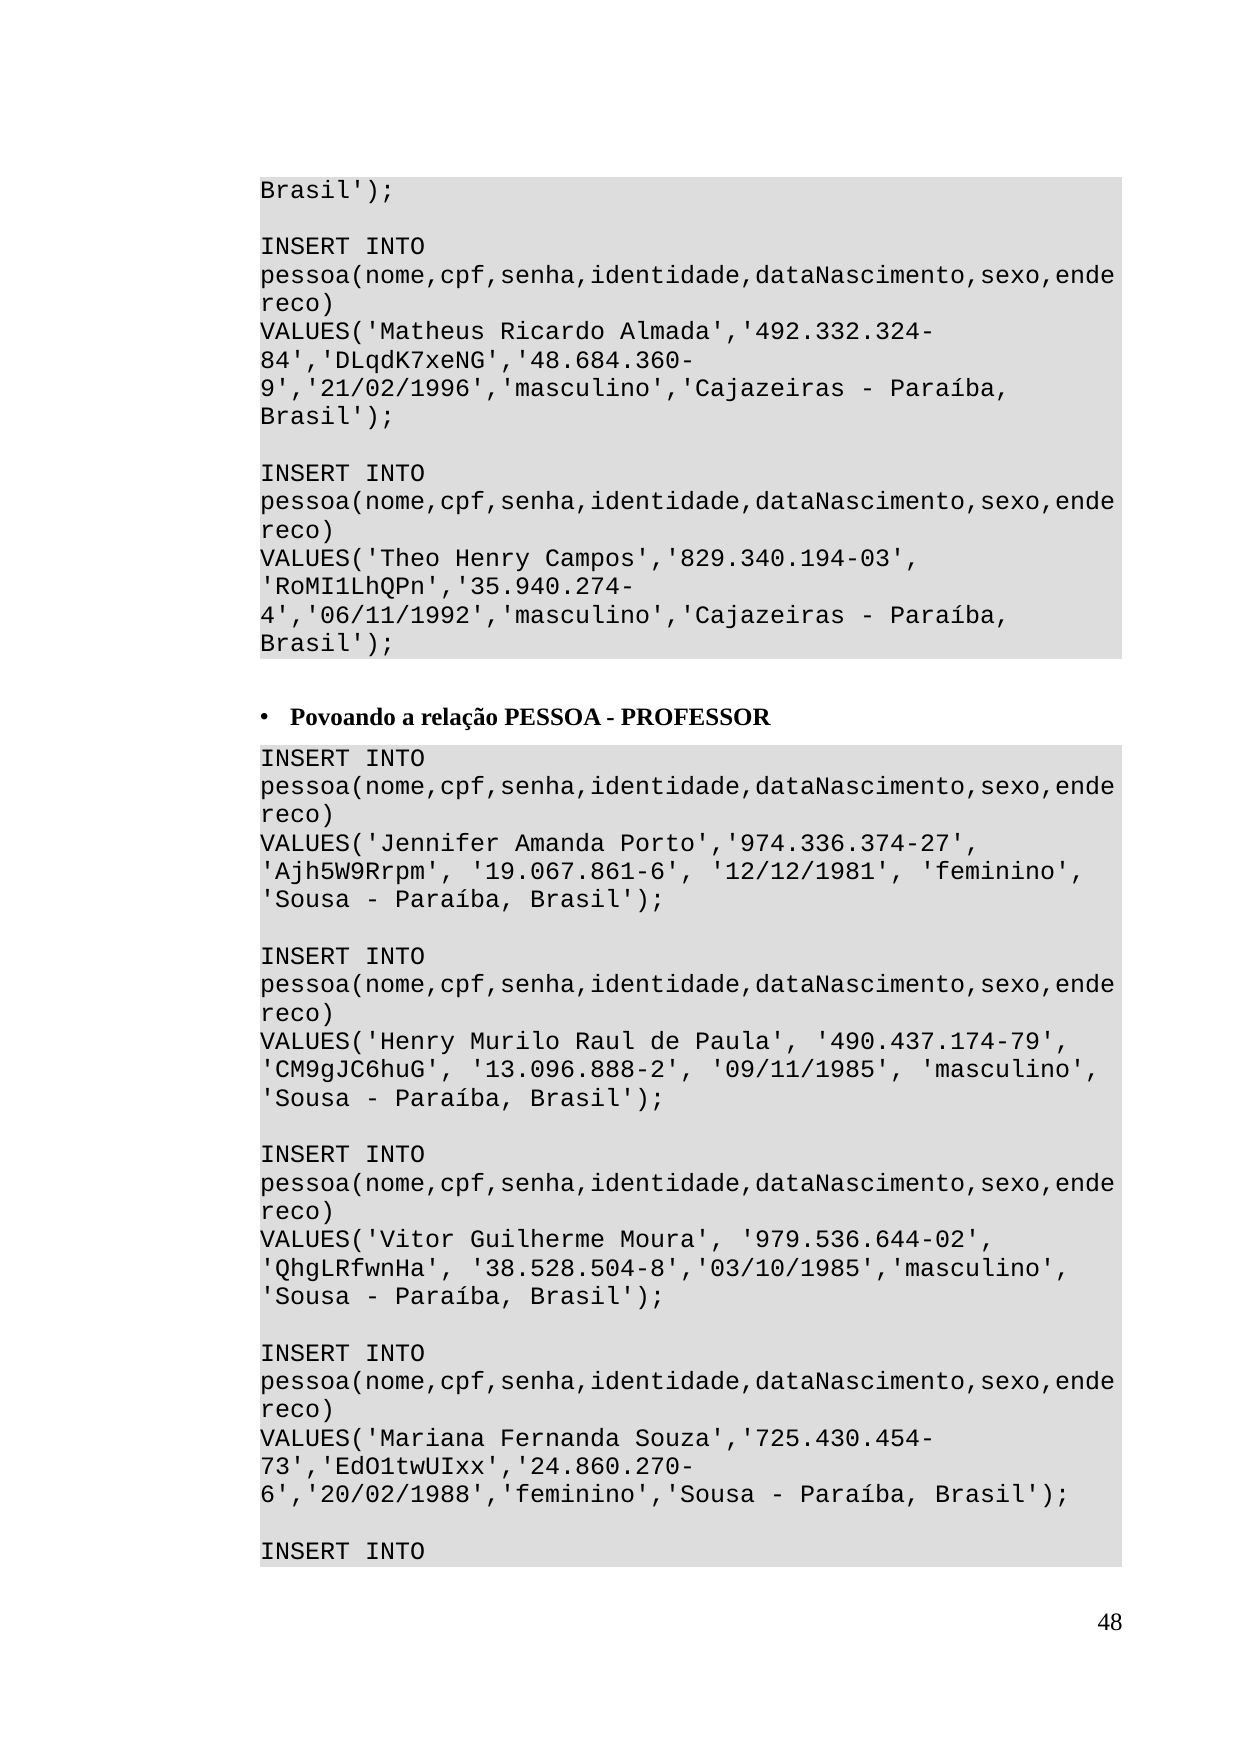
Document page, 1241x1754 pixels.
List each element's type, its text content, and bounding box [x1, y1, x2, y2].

text INSERT INTO pessoa(nome,cpf,senha,identidade,dataNascimento,sexo,endereco) [260, 461, 1122, 546]
list Povoando a relação PESSOA - PROFESSOR [260, 702, 1122, 731]
text VALUES('Henry Murilo Raul de Paula', '490.437.174-79', 'CM9gJC6huG', '13.096.888-2', '09/11/1985', 'masculino', 'Sousa - Paraíba, Brasil'); [260, 1028, 1122, 1113]
text INSERT INTO pessoa(nome,cpf,senha,identidade,dataNascimento,sexo,endereco) [260, 1340, 1122, 1425]
text VALUES('Theo Henry Campos','829.340.194-03', 'RoMI1LhQPn','35.940.274-4','06/11/1992','masculino','Cajazeiras - Paraíba, Brasil'); [260, 546, 1122, 659]
text INSERT INTO pessoa(nome,cpf,senha,identidade,dataNascimento,sexo,endereco) [260, 943, 1122, 1028]
text VALUES('Vitor Guilherme Moura', '979.536.644-02', 'QhgLRfwnHa', '38.528.504-8','03/10/1985','masculino', 'Sousa - Paraíba, Brasil'); [260, 1227, 1122, 1312]
text INSERT INTO pessoa(nome,cpf,senha,identidade,dataNascimento,sexo,endereco) [260, 234, 1122, 319]
text INSERT INTO pessoa(nome,cpf,senha,identidade,dataNascimento,sexo,endereco) [260, 1142, 1122, 1227]
text INSERT INTO [260, 1538, 1122, 1567]
text VALUES('Jennifer Amanda Porto','974.336.374-27', 'Ajh5W9Rrpm', '19.067.861-6', '12/12/1981', 'feminino', 'Sousa - Paraíba, Brasil'); [260, 830, 1122, 915]
text Brasil'); [260, 177, 1122, 206]
text VALUES('Matheus Ricardo Almada','492.332.324-84','DLqdK7xeNG','48.684.360-9','21/02/1996','masculino','Cajazeiras - Paraíba, Brasil'); [260, 319, 1122, 432]
text VALUES('Mariana Fernanda Souza','725.430.454-73','EdO1twUIxx','24.860.270-6','20/02/1988','feminino','Sousa - Paraíba, Brasil'); [260, 1425, 1122, 1510]
text INSERT INTO pessoa(nome,cpf,senha,identidade,dataNascimento,sexo,endereco) [260, 745, 1122, 830]
